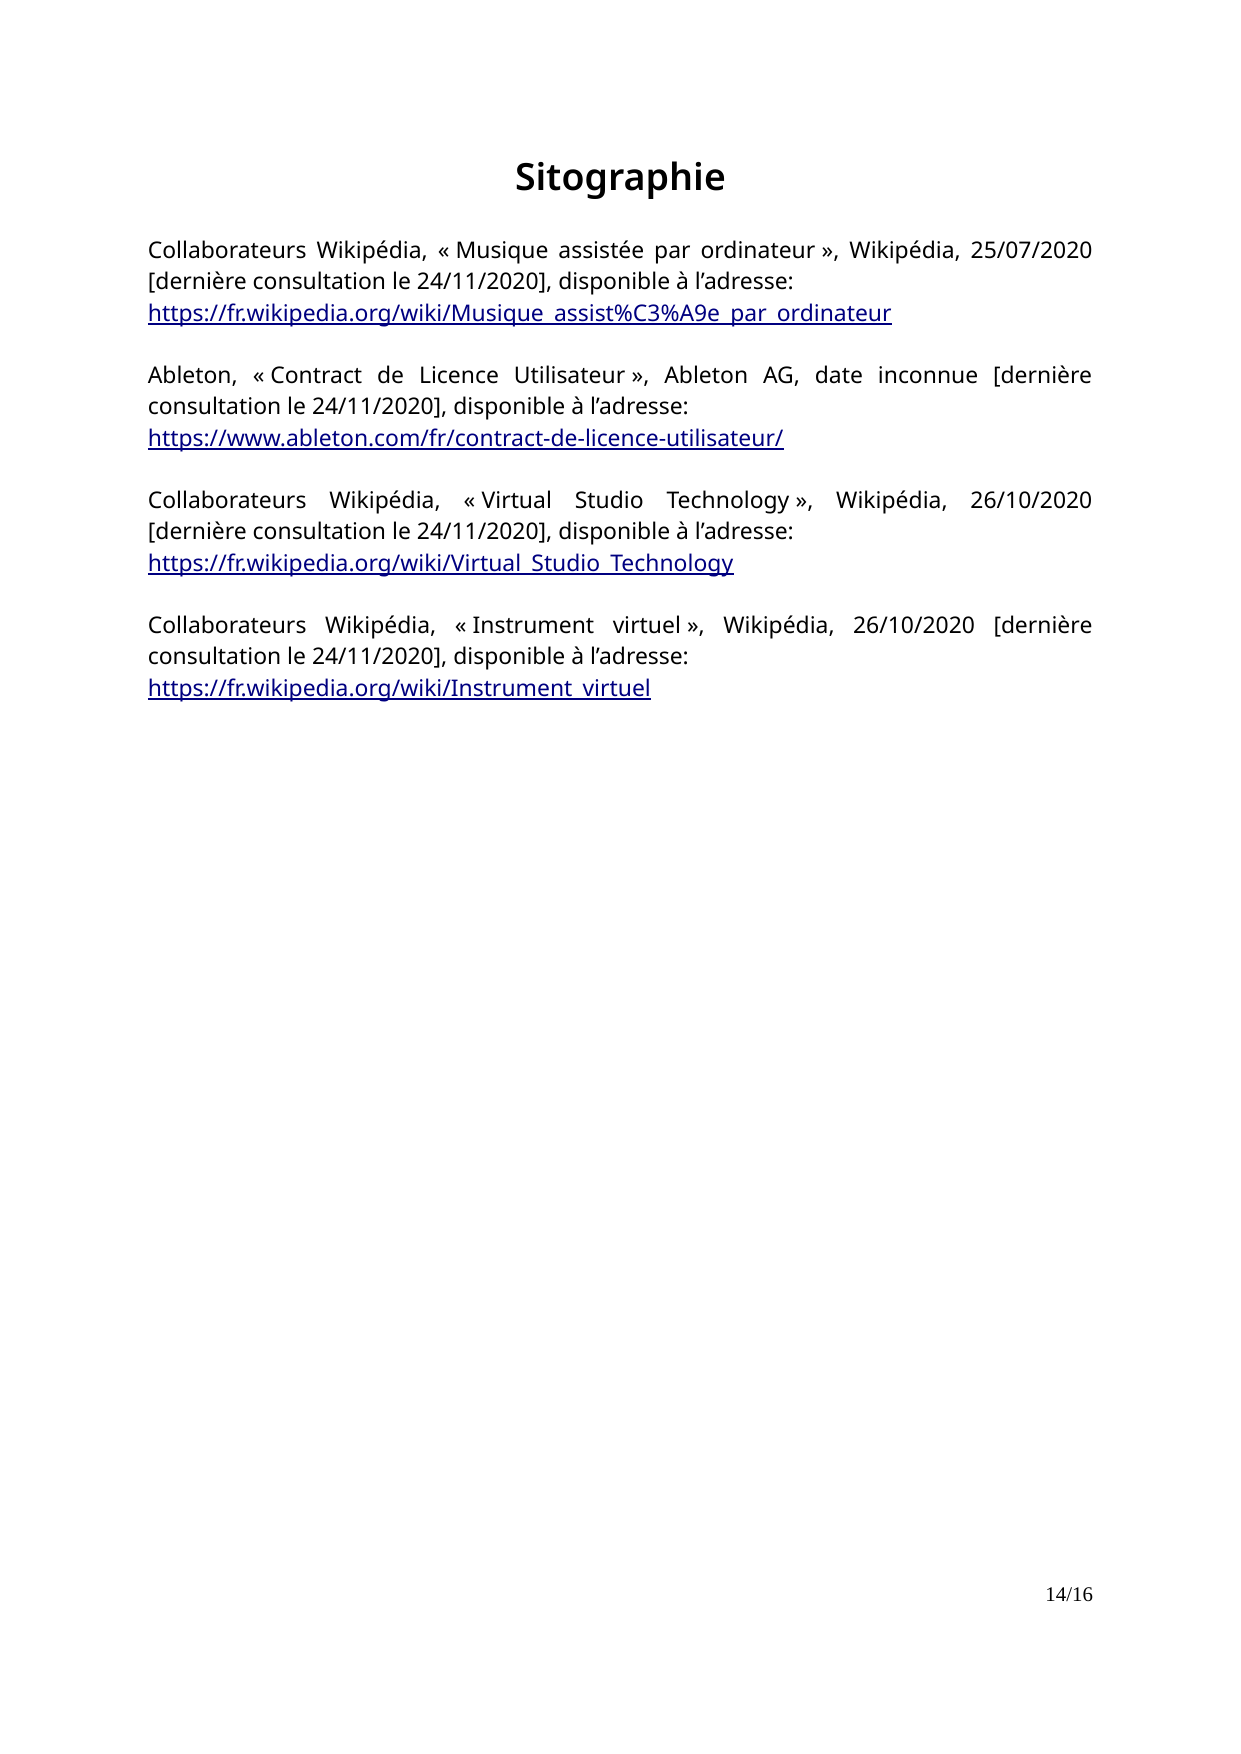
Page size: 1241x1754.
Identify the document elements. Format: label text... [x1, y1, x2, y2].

text Collaborateurs Wikipédia, « Instrument virtuel », Wikipédia, 26/10/2020 [dernière consultation le 24/11/2020], disponible à l’adresse: https://fr.wikipedia.org/wiki/Instrument_virtuel [148, 609, 1093, 703]
text Collaborateurs Wikipédia, « Virtual Studio Technology », Wikipédia, 26/10/2020 [dernière consultation le 24/11/2020], disponible à l’adresse: https://fr.wikipedia.org/wiki/Virtual_Studio_Technology [148, 484, 1093, 578]
text Collaborateurs Wikipédia, « Musique assistée par ordinateur », Wikipédia, 25/07/2020 [dernière consultation le 24/11/2020], disponible à l’adresse: https://fr.wikipedia.org/wiki/Musique_assist%C3%A9e_par_ordinateur [148, 234, 1093, 328]
subtitle Sitographie [148, 148, 1093, 204]
text Ableton, « Contract de Licence Utilisateur », Ableton AG, date inconnue [dernière consultation le 24/11/2020], disponible à l’adresse: https://www.ableton.com/fr/contract-de-licence-utilisateur/ [148, 359, 1093, 453]
